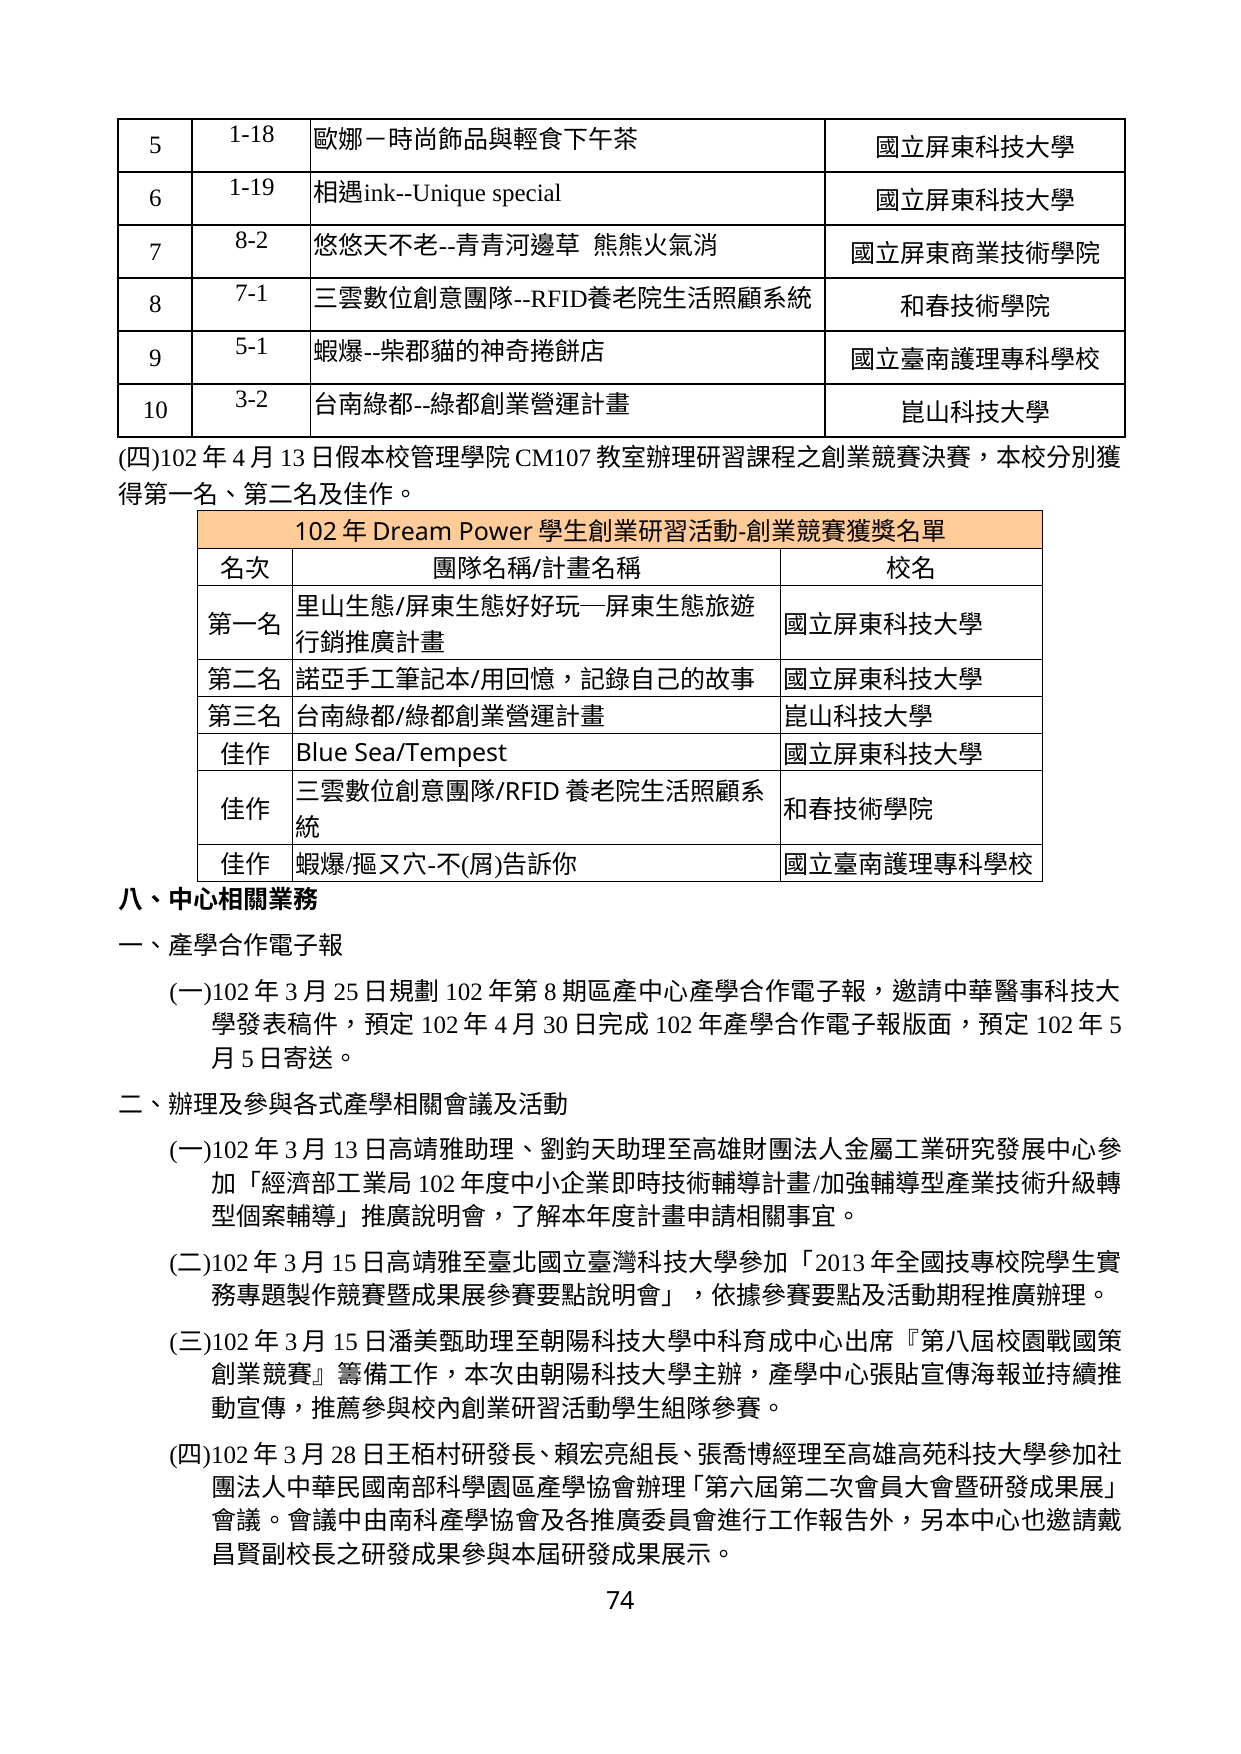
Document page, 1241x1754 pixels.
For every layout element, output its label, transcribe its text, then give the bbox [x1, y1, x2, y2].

table_cell 國立臺南護理專科學校 [826, 332, 1124, 383]
table_cell 三雲數位創意團隊/RFID養老院生活照顧系統 [293, 771, 780, 844]
text 二、辦理及參與各式產學相關會議及活動 [118, 1086, 1122, 1120]
table_cell 8-2 [193, 226, 310, 277]
table_cell 1-19 [193, 173, 310, 224]
table_cell 崑山科技大學 [826, 385, 1124, 436]
table_cell 蝦爆--柴郡貓的神奇捲餅店 [311, 332, 824, 383]
table_cell 團隊名稱/計畫名稱 [293, 549, 780, 585]
table_cell 諾亞手工筆記本/用回憶，記錄自己的故事 [293, 660, 780, 696]
table_cell 和春技術學院 [781, 771, 1042, 844]
table_cell 5-1 [193, 332, 310, 383]
table_cell 國立屏東科技大學 [826, 120, 1124, 171]
table_cell 國立屏東科技大學 [826, 173, 1124, 224]
table_cell 和春技術學院 [826, 279, 1124, 330]
table_cell 5 [119, 120, 191, 171]
text 一、產學合作電子報 [118, 928, 1122, 961]
table_cell 第三名 [198, 697, 292, 733]
text (一)102年3月13日高靖雅助理、劉鈞天助理至高雄財團法人金屬工業研究發展中心參加「經濟部工業局102年度中小企業即時技術輔導計畫/加強輔導型產業技術升級轉型個案輔導」推廣說明會，了解本年度計畫申請相關事宜。 [169, 1132, 1122, 1232]
table_cell 相遇ink--Unique special [311, 173, 824, 224]
text (四)102年3月28日王栢村研發長、賴宏亮組長、張喬博經理至高雄高苑科技大學參加社團法人中華民國南部科學園區產學協會辦理「第六屆第二次會員大會暨研發成果展」會議。會議中由南科產學協會及各推廣委員會進行工作報告外，另本中心也邀請戴昌賢副校長之研發成果參與本屆研發成果展示。 [169, 1436, 1122, 1570]
table_cell 3-2 [193, 385, 310, 436]
table_cell 國立屏東科技大學 [781, 660, 1042, 696]
table_cell 10 [119, 385, 191, 436]
text (四)102年4月13日假本校管理學院CM107教室辦理研習課程之創業競賽決賽，本校分別獲得第一名、第二名及佳作。 [118, 438, 1122, 510]
table_cell 7 [119, 226, 191, 277]
table_cell 國立屏東科技大學 [781, 586, 1042, 658]
table_cell 國立臺南護理專科學校 [781, 845, 1042, 881]
table_cell 8 [119, 279, 191, 330]
table_cell 佳作 [198, 734, 292, 770]
table_cell 國立屏東科技大學 [781, 734, 1042, 770]
table_cell 第二名 [198, 660, 292, 696]
table_cell 三雲數位創意團隊--RFID養老院生活照顧系統 [311, 279, 824, 330]
table_cell 校名 [781, 549, 1042, 585]
table_cell 里山生態/屏東生態好好玩─屏東生態旅遊行銷推廣計畫 [293, 586, 780, 658]
table_cell 佳作 [198, 845, 292, 881]
table_cell 第一名 [198, 586, 292, 658]
table_cell 7-1 [193, 279, 310, 330]
table_cell 名次 [198, 549, 292, 585]
text (一)102年3月25日規劃102年第8期區產中心產學合作電子報，邀請中華醫事科技大學發表稿件，預定102年4月30日完成102年產學合作電子報版面，預定102年5月5日寄送。 [169, 974, 1122, 1074]
table_cell Blue Sea/Tempest [293, 734, 780, 770]
table_cell 台南綠都--綠都創業營運計畫 [311, 385, 824, 436]
table_cell 9 [119, 332, 191, 383]
text (三)102年3月15日潘美甄助理至朝陽科技大學中科育成中心出席『第八屆校園戰國策創業競賽』籌備工作，本次由朝陽科技大學主辦，產學中心張貼宣傳海報並持續推動宣傳，推薦參與校內創業研習活動學生組隊參賽。 [169, 1324, 1122, 1424]
table_cell 崑山科技大學 [781, 697, 1042, 733]
table_cell 台南綠都/綠都創業營運計畫 [293, 697, 780, 733]
table_cell 6 [119, 173, 191, 224]
table_cell 國立屏東商業技術學院 [826, 226, 1124, 277]
table_cell 1-18 [193, 120, 310, 171]
text 八、中心相關業務 [118, 882, 1122, 916]
table_cell 悠悠天不老--青青河邊草 熊熊火氣消 [311, 226, 824, 277]
text (二)102年3月15日高靖雅至臺北國立臺灣科技大學參加「2013年全國技專校院學生實務專題製作競賽暨成果展參賽要點說明會」，依據參賽要點及活動期程推廣辦理。 [169, 1245, 1122, 1311]
table_header 102年Dream Power學生創業研習活動-創業競賽獲獎名單 [198, 511, 1042, 548]
table_cell 歐娜－時尚飾品與輕食下午茶 [311, 120, 824, 171]
table_cell 佳作 [198, 771, 292, 844]
table_cell 蝦爆/摳ㄡ穴-不(屑)告訴你 [293, 845, 780, 881]
